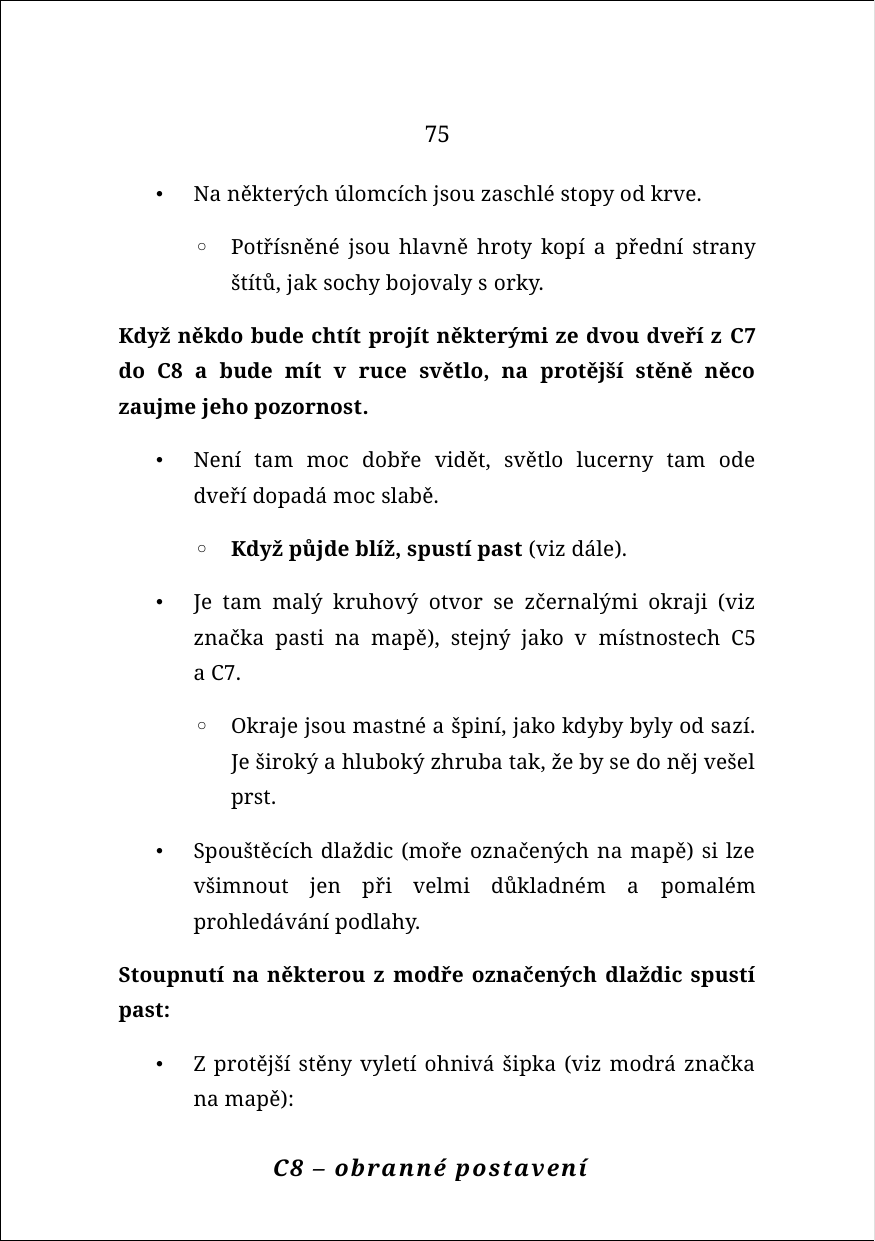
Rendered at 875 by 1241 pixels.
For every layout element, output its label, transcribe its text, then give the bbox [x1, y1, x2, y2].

list Na některých úlomcích jsou zaschlé stopy od krve. [156, 179, 756, 207]
text Stoupnutí na některou z⁠ modře označených dlaždic spustí past: [118, 960, 756, 1024]
list Spouštěcích dlaždic (moře označených na mapě) si lze všimnout jen při velmi důkladném a⁠ pomalém prohledávání podlahy. [156, 836, 756, 935]
list Z⁠ protější stěny vyletí ohnivá šipka (viz modrá značka na mapě): [156, 1049, 756, 1113]
list Není tam moc dobře vidět, světlo lucerny tam ode dveří dopadá moc slabě. [156, 445, 756, 509]
text Když někdo bude chtít projít některými ze dvou dveří z⁠ C7 do C8 a⁠ bude mít v⁠ ruce světlo, na protější stěně něco zaujme jeho pozornost. [118, 321, 756, 420]
list Když půjde blíž, spustí past (viz dále). [193, 534, 756, 562]
list Potřísněné jsou hlavně hroty kopí a⁠ přední strany štítů, jak sochy bojovaly s⁠ orky. [193, 232, 756, 296]
list Je tam malý kruhový otvor se zčernalými okraji (viz značka pasti na mapě), stejný jako v⁠ místnostech C5 a⁠ C7. [156, 587, 756, 687]
list Okraje jsou mastné a⁠ špiní, jako kdyby byly od sazí. Je široký a⁠ hluboký zhruba tak, že by se do něj vešel prst. [193, 711, 756, 811]
